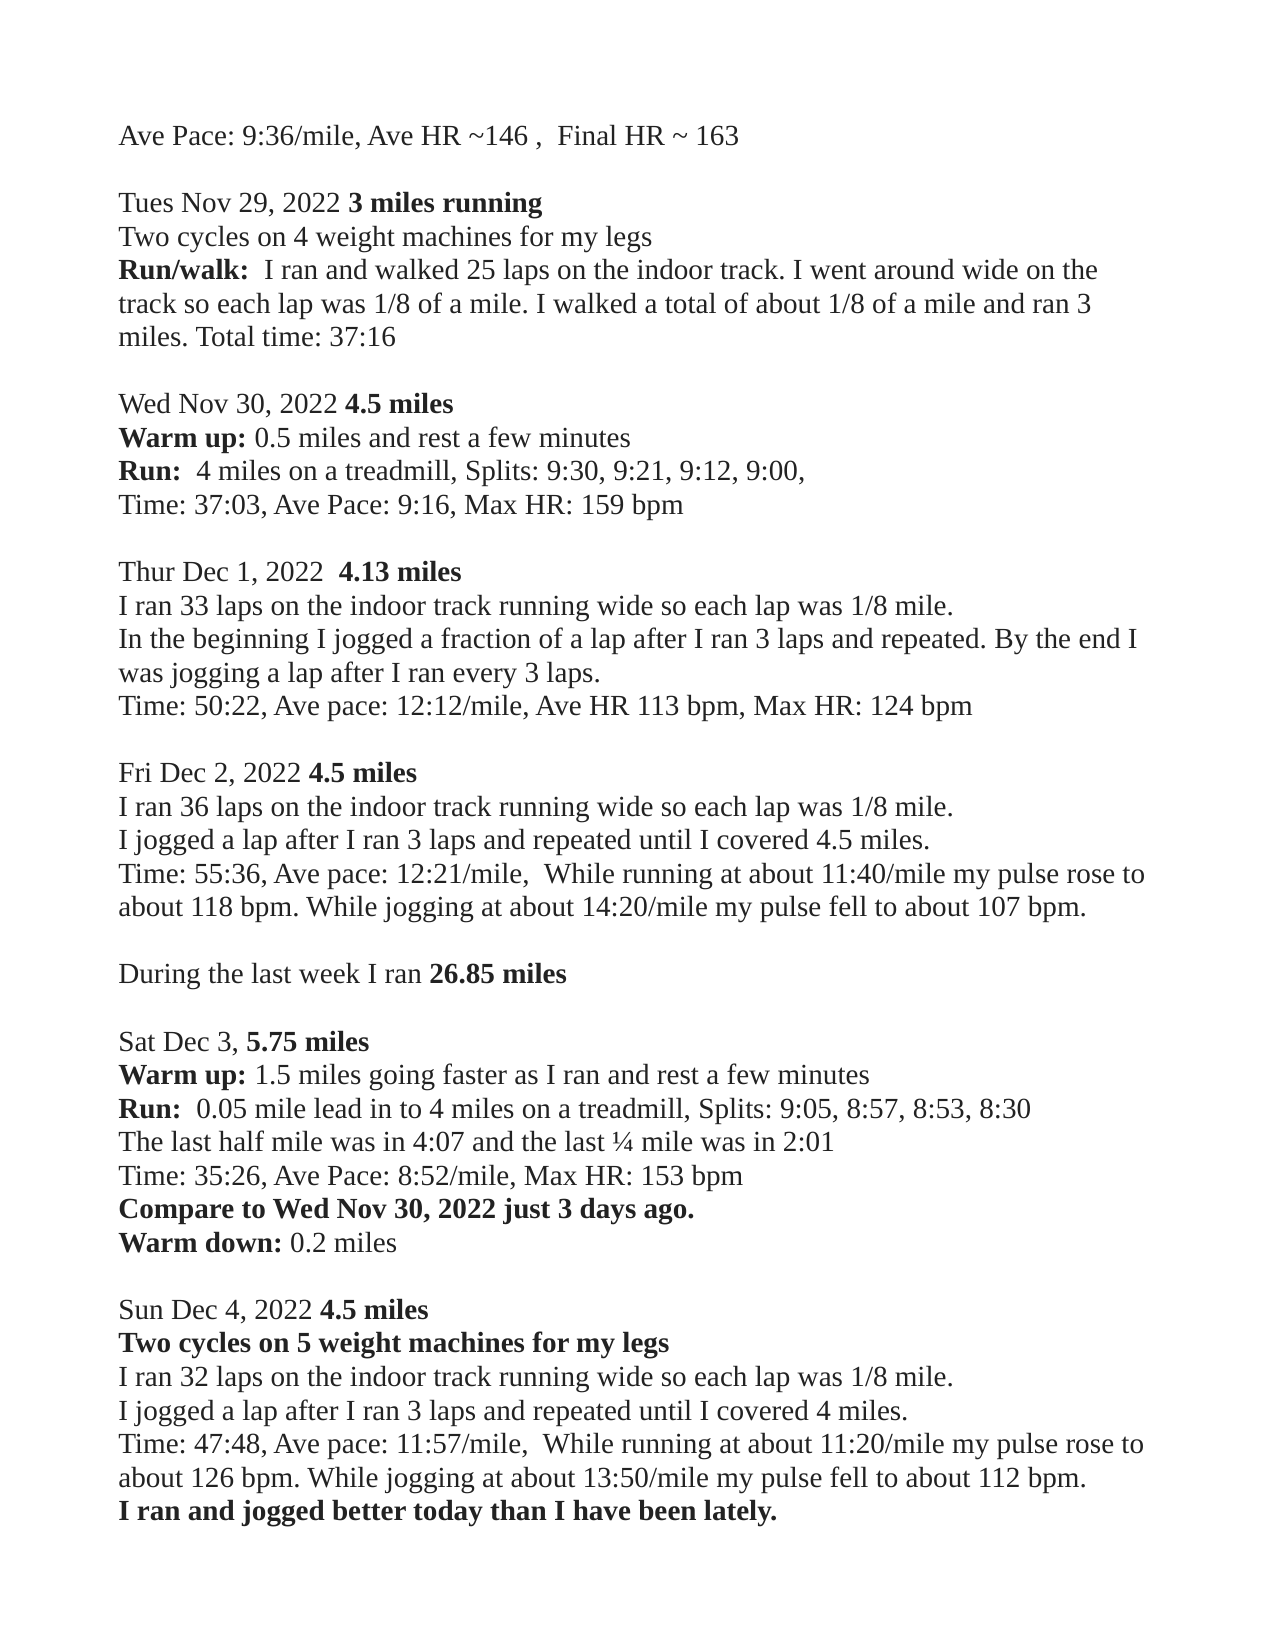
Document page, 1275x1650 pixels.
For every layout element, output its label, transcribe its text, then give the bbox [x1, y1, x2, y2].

text I jogged a lap after I ran 3 laps and repeated until I covered 4 miles. [118, 1393, 1161, 1426]
text Two cycles on 5 weight machines for my legs [118, 1326, 1161, 1359]
text Warm up: 1.5 miles going faster as I ran and rest a few minutes [118, 1057, 1161, 1091]
text Compare to Wed Nov 30, 2022 just 3 days ago. [118, 1191, 1161, 1225]
text In the beginning I jogged a fraction of a lap after I ran 3 laps and repeated. By the end I was jogging a lap after I ran every 3 laps. [118, 621, 1161, 688]
text Thur Dec 1, 2022 4.13 miles [118, 554, 1161, 588]
text Tues Nov 29, 2022 3 miles running [118, 185, 1161, 219]
text Run: 4 miles on a treadmill, Splits: 9:30, 9:21, 9:12, 9:00, [118, 453, 1161, 487]
text I ran 32 laps on the indoor track running wide so each lap was 1/8 mile. [118, 1359, 1161, 1393]
text Run: 0.05 mile lead in to 4 miles on a treadmill, Splits: 9:05, 8:57, 8:53, 8:30 [118, 1091, 1161, 1124]
text Time: 55:36, Ave pace: 12:21/mile, While running at about 11:40/mile my pulse rose to about 118 bpm. While jogging at about 14:20/mile my pulse fell to about 107 bpm. [118, 856, 1161, 923]
text I ran 36 laps on the indoor track running wide so each lap was 1/8 mile. [118, 789, 1161, 822]
text Fri Dec 2, 2022 4.5 miles [118, 755, 1161, 789]
text Warm down: 0.2 miles [118, 1225, 1161, 1258]
text Sun Dec 4, 2022 4.5 miles [118, 1292, 1161, 1326]
text During the last week I ran 26.85 miles [118, 957, 1161, 990]
text I jogged a lap after I ran 3 laps and repeated until I covered 4.5 miles. [118, 822, 1161, 856]
text I ran and jogged better today than I have been lately. [118, 1493, 1161, 1527]
text The last half mile was in 4:07 and the last ¼ mile was in 2:01 [118, 1124, 1161, 1158]
text Run/walk: I ran and walked 25 laps on the indoor track. I went around wide on the track so each lap was 1/8 of a mile. I walked a total of about 1/8 of a mile and ran 3 miles. Total time: 37:16 [118, 252, 1161, 353]
text Time: 47:48, Ave pace: 11:57/mile, While running at about 11:20/mile my pulse rose to about 126 bpm. While jogging at about 13:50/mile my pulse fell to about 112 bpm. [118, 1426, 1161, 1493]
text Two cycles on 4 weight machines for my legs [118, 219, 1161, 252]
text Warm up: 0.5 miles and rest a few minutes [118, 420, 1161, 453]
text Wed Nov 30, 2022 4.5 miles [118, 386, 1161, 420]
text Sat Dec 3, 5.75 miles [118, 1024, 1161, 1057]
text Time: 35:26, Ave Pace: 8:52/mile, Max HR: 153 bpm [118, 1158, 1161, 1191]
text Time: 37:03, Ave Pace: 9:16, Max HR: 159 bpm [118, 487, 1161, 521]
text Ave Pace: 9:36/mile, Ave HR ~146 , Final HR ~ 163 [118, 118, 1161, 152]
text Time: 50:22, Ave pace: 12:12/mile, Ave HR 113 bpm, Max HR: 124 bpm [118, 688, 1161, 722]
text I ran 33 laps on the indoor track running wide so each lap was 1/8 mile. [118, 588, 1161, 621]
